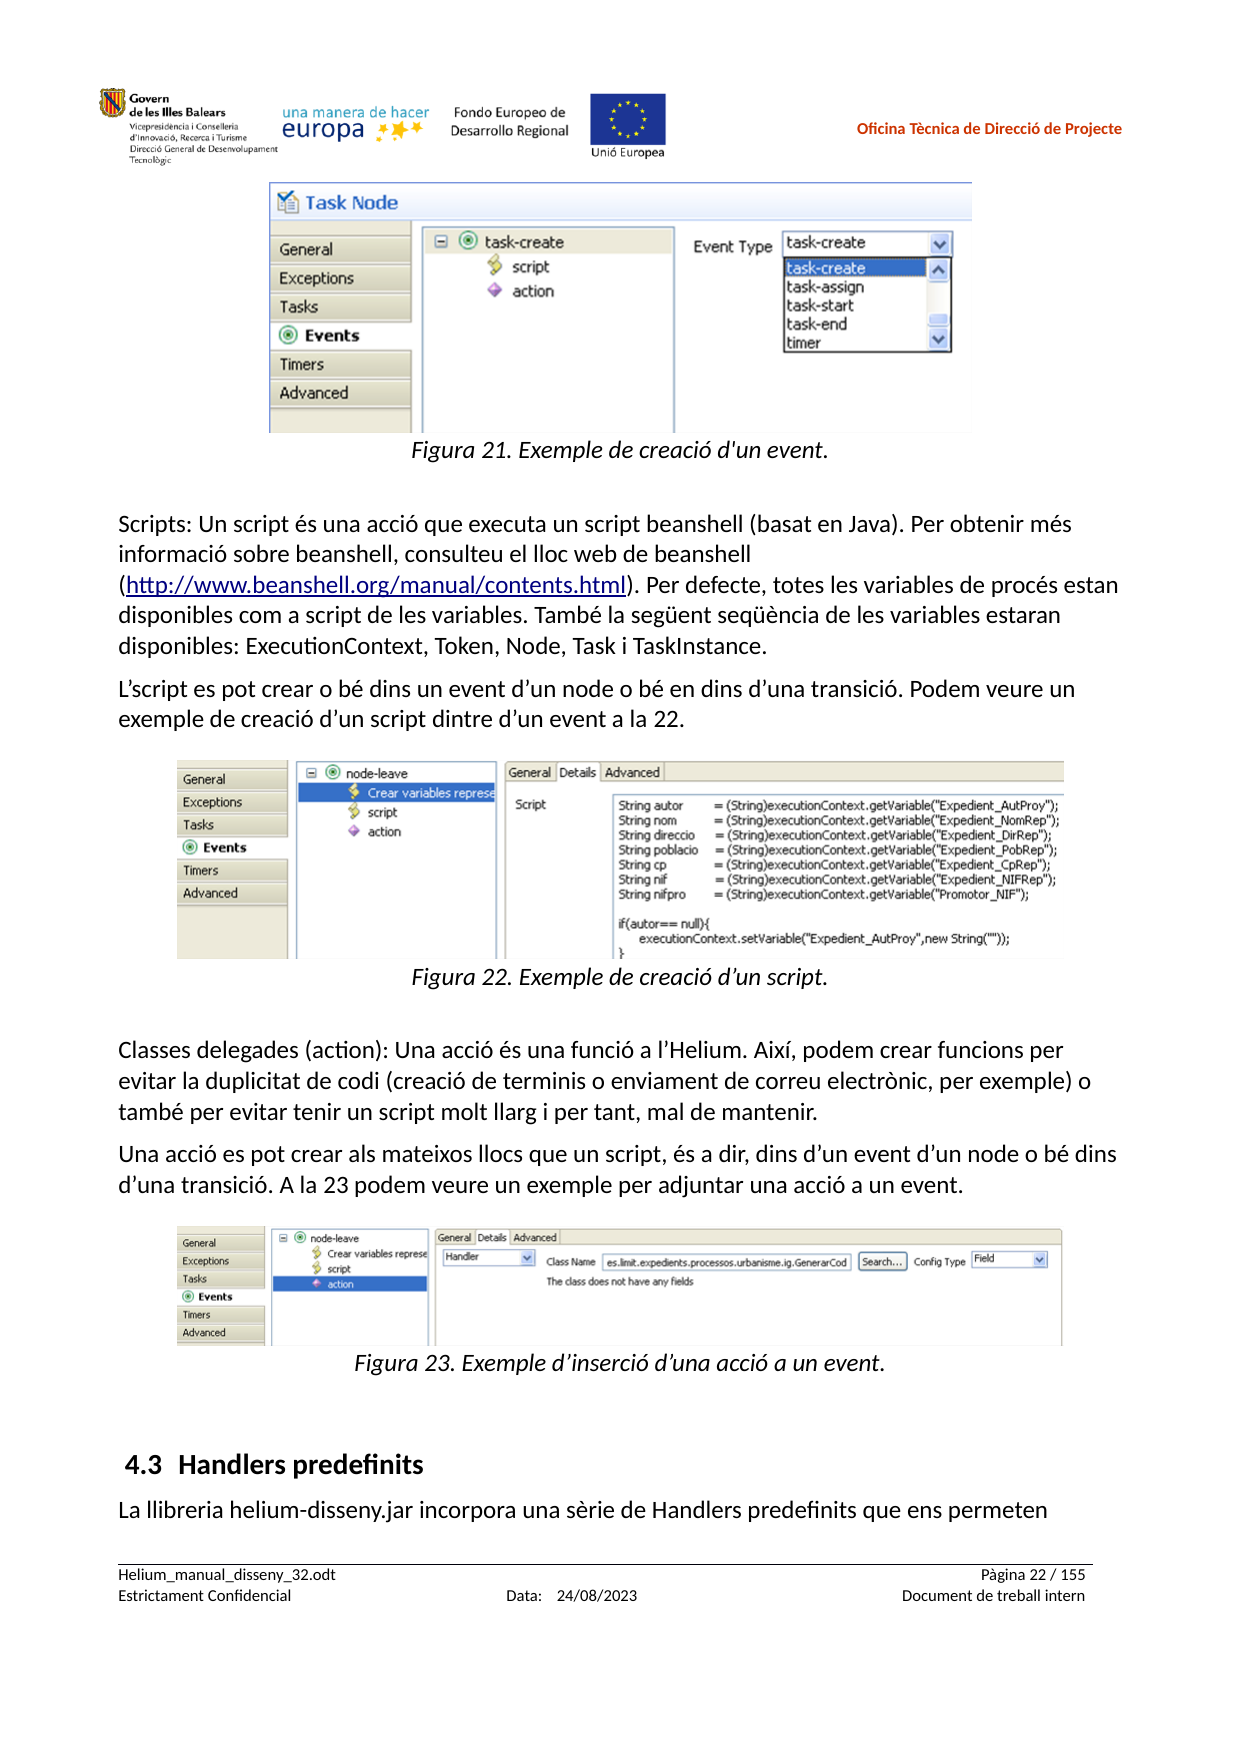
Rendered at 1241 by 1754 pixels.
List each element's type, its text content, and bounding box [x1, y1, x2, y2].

text Classes delegades (action): Una acció és una funció a l’Helium. Així, podem crear funcions per evitar la duplicitat de codi (creació de terminis o enviament de correu electrònic, per exemple) o també per evitar tenir un script molt llarg i per tant, mal de mantenir. [118, 1034, 1122, 1126]
subtitle Handlers predefinits [118, 1446, 1122, 1482]
text L’script es pot crear o bé dins un event d’un node o bé en dins d’una transició. Podem veure un exemple de creació d’un script dintre d’un event a la 22. [118, 673, 1122, 734]
text Figura 21. Exemple de creació d'un event. [267, 435, 973, 465]
text La llibreria helium-disseny.jar incorpora una sèrie de Handlers predefinits que ens permeten [118, 1494, 1122, 1525]
picture [175, 759, 1065, 961]
text Una acció es pot crear als mateixos llocs que un script, és a dir, dins d’un event d’un node o bé dins d’una transició. A la 23 podem veure un exemple per adjuntar una acció a un event. [118, 1139, 1122, 1200]
text Figura 23. Exemple d’inserció d’una acció a un event. [175, 1348, 1065, 1378]
picture [267, 180, 974, 435]
text Figura 22. Exemple de creació d’un script. [175, 961, 1065, 992]
picture [175, 1224, 1065, 1348]
text Scripts: Un script és una acció que executa un script beanshell (basat en Java). Per obtenir més informació sobre beanshell, consulteu el lloc web de beanshell (http://www.beanshell.org/manual/contents.html). Per defecte, totes les variables de procés estan disponibles com a script de les variables. També la següent seqüència de les variables estaran disponibles: ExecutionContext, Token, Node, Task i TaskInstance. [118, 508, 1122, 661]
picture [99, 87, 668, 166]
